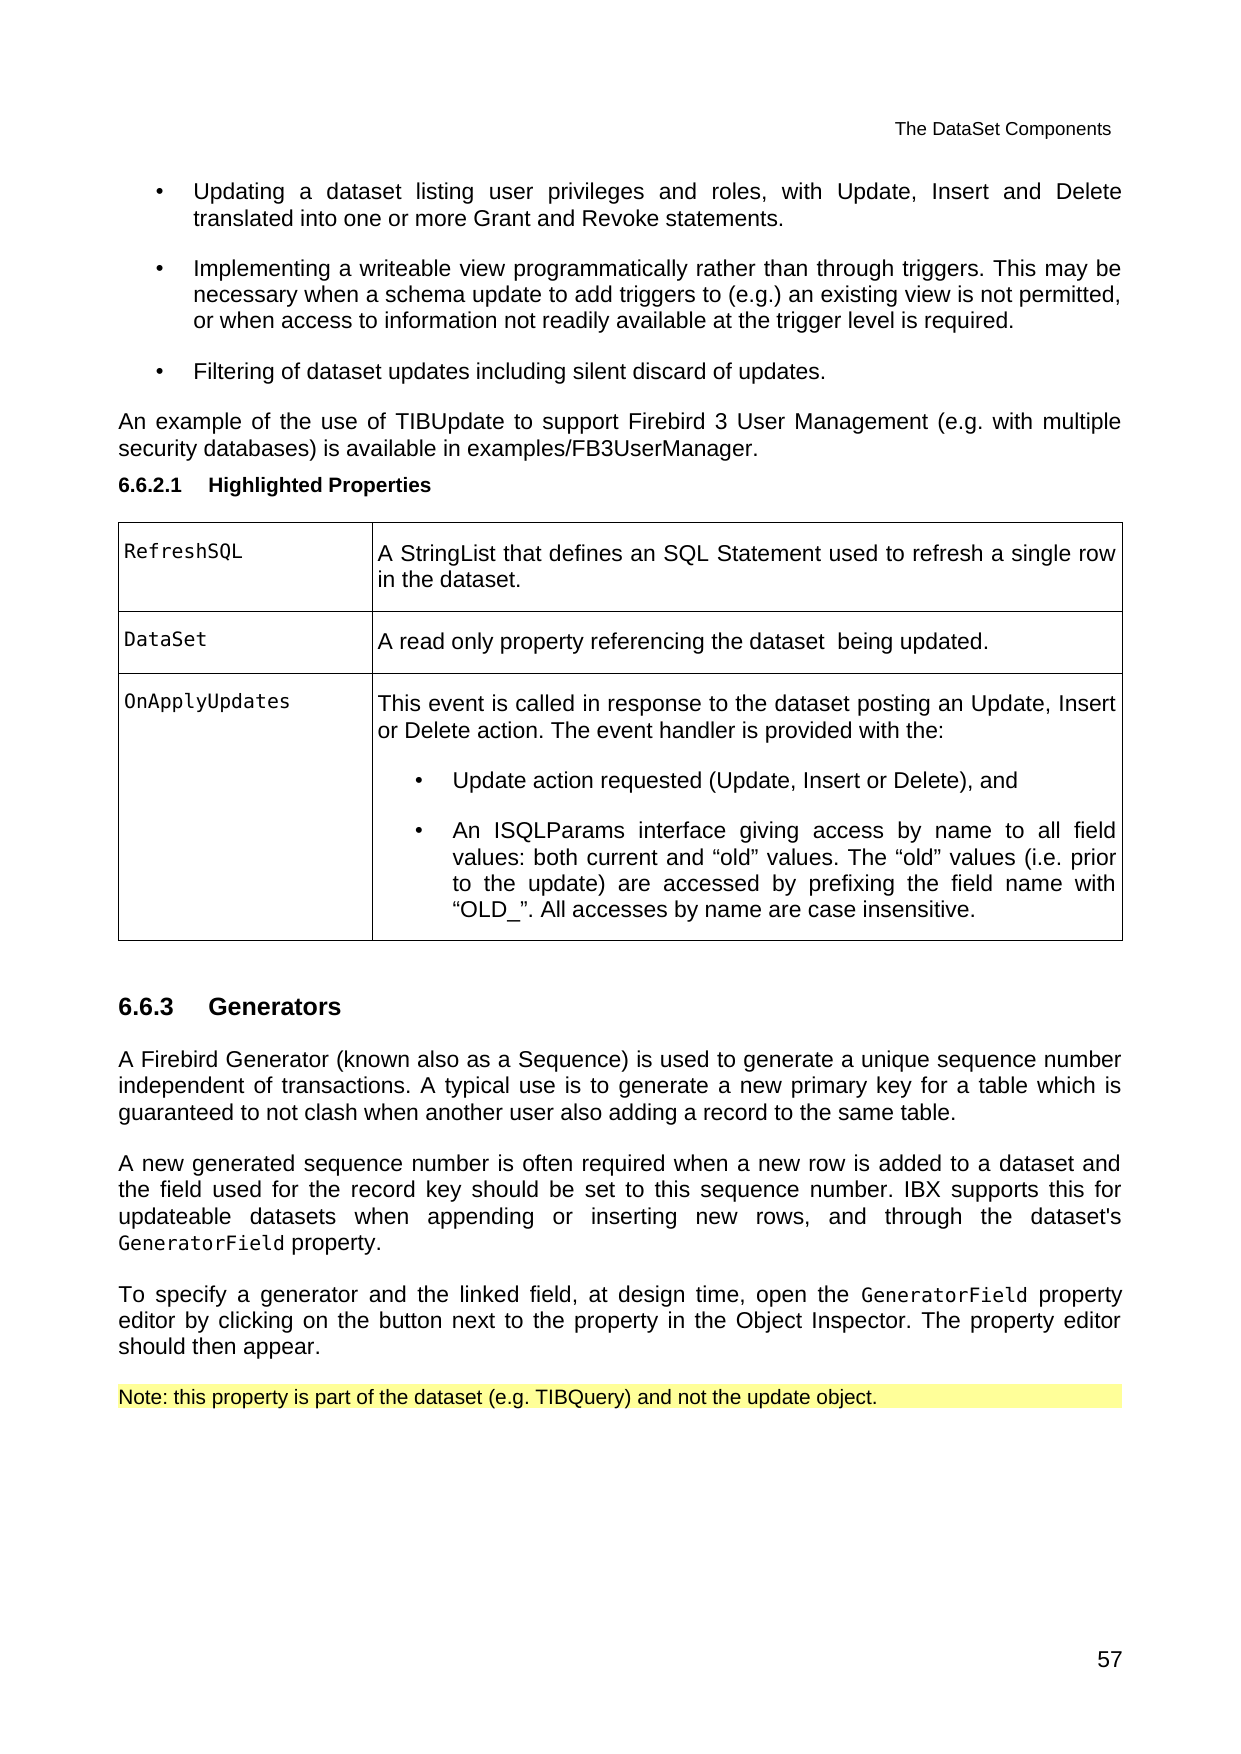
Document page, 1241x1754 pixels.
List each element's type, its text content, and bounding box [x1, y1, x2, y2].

subtitle Highlighted Properties [118, 473, 1122, 497]
table_cell OnApplyUpdates [119, 674, 372, 940]
table_header A StringList that defines an SQL Statement used to refresh a single row in the dataset. [373, 523, 1122, 611]
subtitle Generators [118, 992, 1122, 1021]
table_cell A read only property referencing the dataset being updated. [373, 612, 1122, 672]
list Filtering of dataset updates including silent discard of updates. [156, 358, 1122, 384]
list Updating a dataset listing user privileges and roles, with Update, Insert and Delete translated into one or more Grant and Revoke statements. [156, 178, 1122, 231]
text Note: this property is part of the dataset (e.g. TIBQuery) and not the update object. [118, 1384, 1122, 1408]
text A Firebird Generator (known also as a Sequence) is used to generate a unique sequence number independent of transactions. A typical use is to generate a new primary key for a table which is guaranteed to not clash when another user also adding a record to the same table. [118, 1046, 1122, 1125]
text A new generated sequence number is often required when a new row is added to a dataset and the field used for the record key should be set to this sequence number. IBX supports this for updateable datasets when appending or inserting new rows, and through the dataset's GeneratorField property. [118, 1150, 1122, 1256]
table_cell DataSet [119, 612, 372, 672]
text An example of the use of TIBUpdate to support Firebird 3 User Management (e.g. with multiple security databases) is available in examples/FB3UserManager. [118, 408, 1122, 461]
table_header RefreshSQL [119, 523, 372, 611]
table_cell This event is called in response to the dataset posting an Update, Insert or Delete action. The event handler is provided with the: Update action requested (Update, Insert or Delete), and An ISQLParams interface giving access by name to all field values: both current and “old” values. The “old” values (i.e. prior to the update) are accessed by prefixing the field name with “OLD_”. All accesses by name are case insensitive. [373, 674, 1122, 940]
text To specify a generator and the linked field, at design time, open the GeneratorField property editor by clicking on the button next to the property in the Object Inspector. The property editor should then appear. [118, 1281, 1122, 1359]
list Implementing a writeable view programmatically rather than through triggers. This may be necessary when a schema update to add triggers to (e.g.) an existing view is not permitted, or when access to information not readily available at the trigger level is required. [156, 255, 1122, 334]
